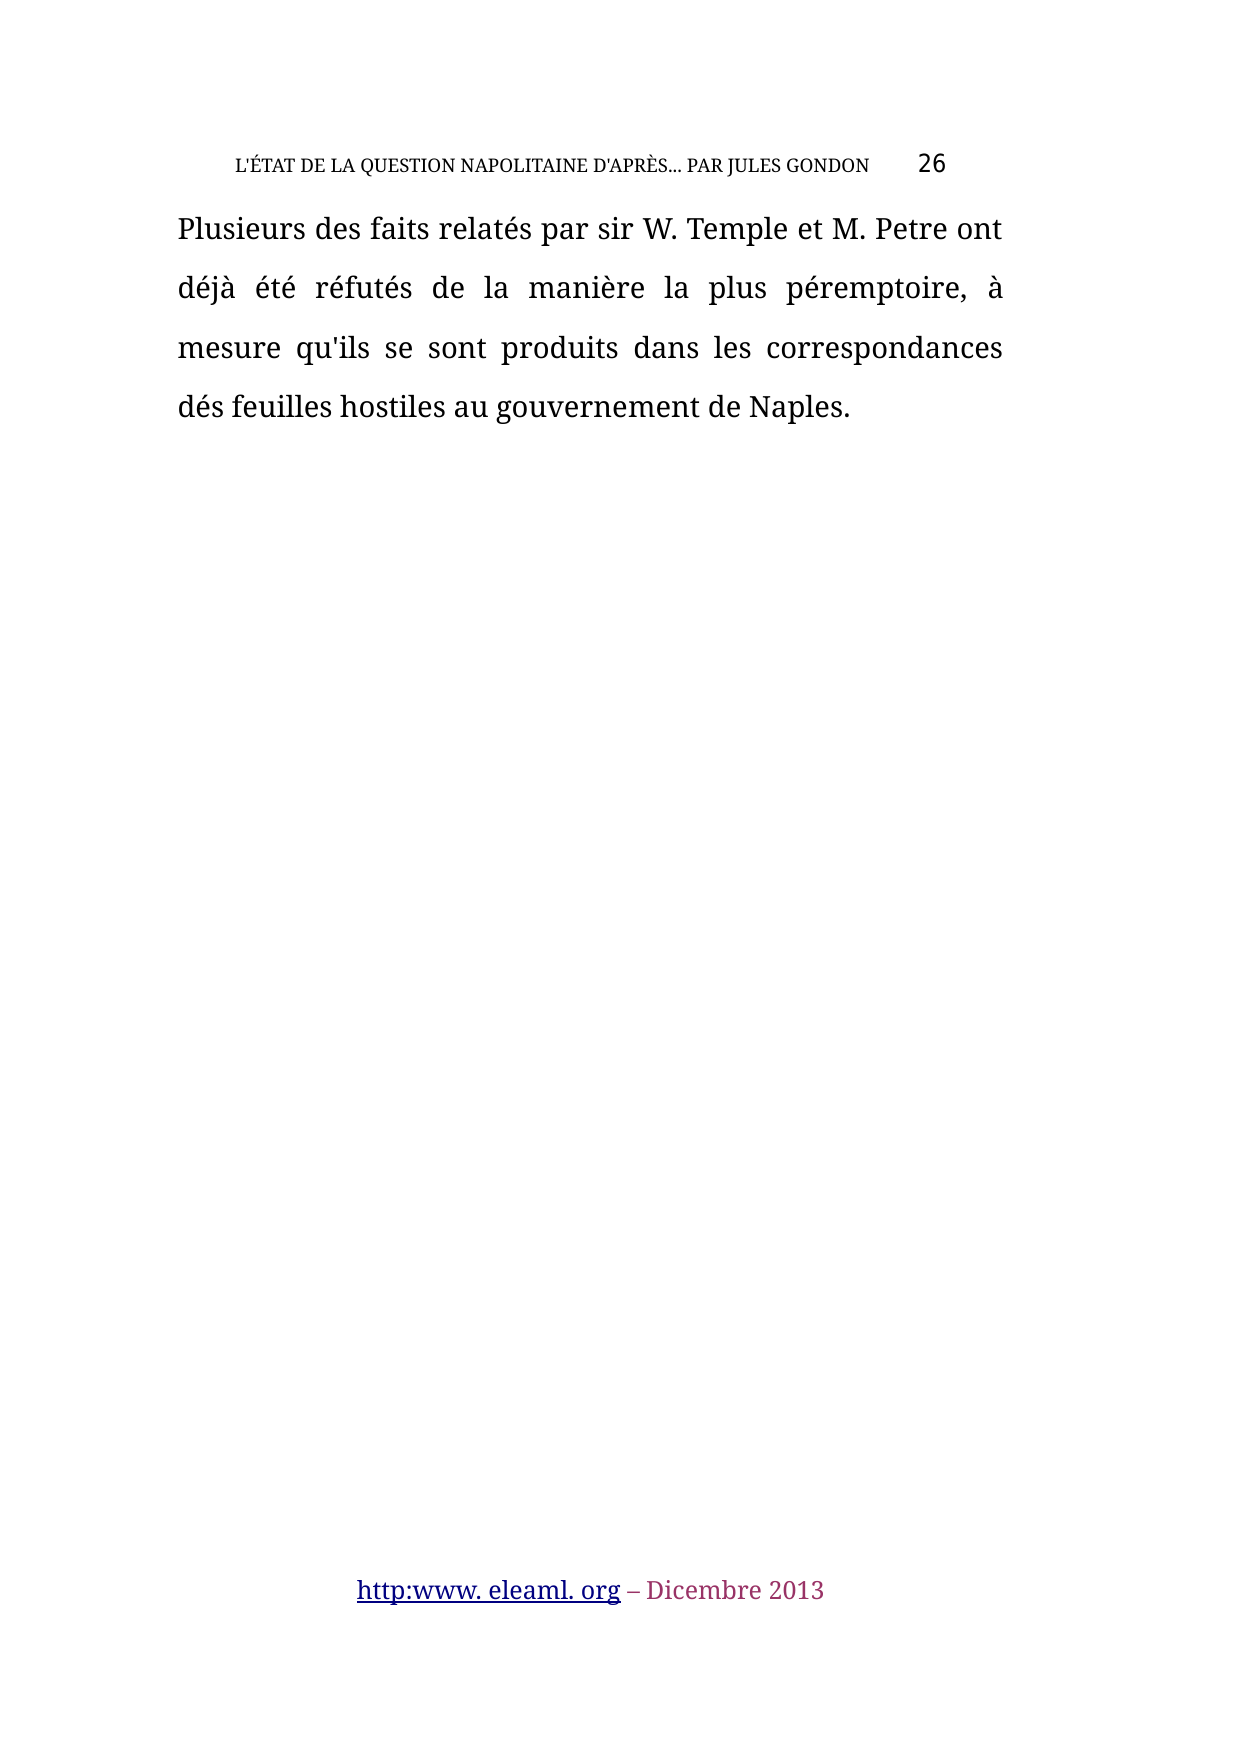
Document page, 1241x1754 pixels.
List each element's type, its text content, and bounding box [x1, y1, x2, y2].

text Plusieurs des faits relatés par sir W. Temple et M. Petre ont déjà été réfutés de la manière la plus péremptoire, à mesure qu'ils se sont produits dans les correspondances dés feuilles hostiles au gouvernement de Naples. [177, 208, 1004, 426]
